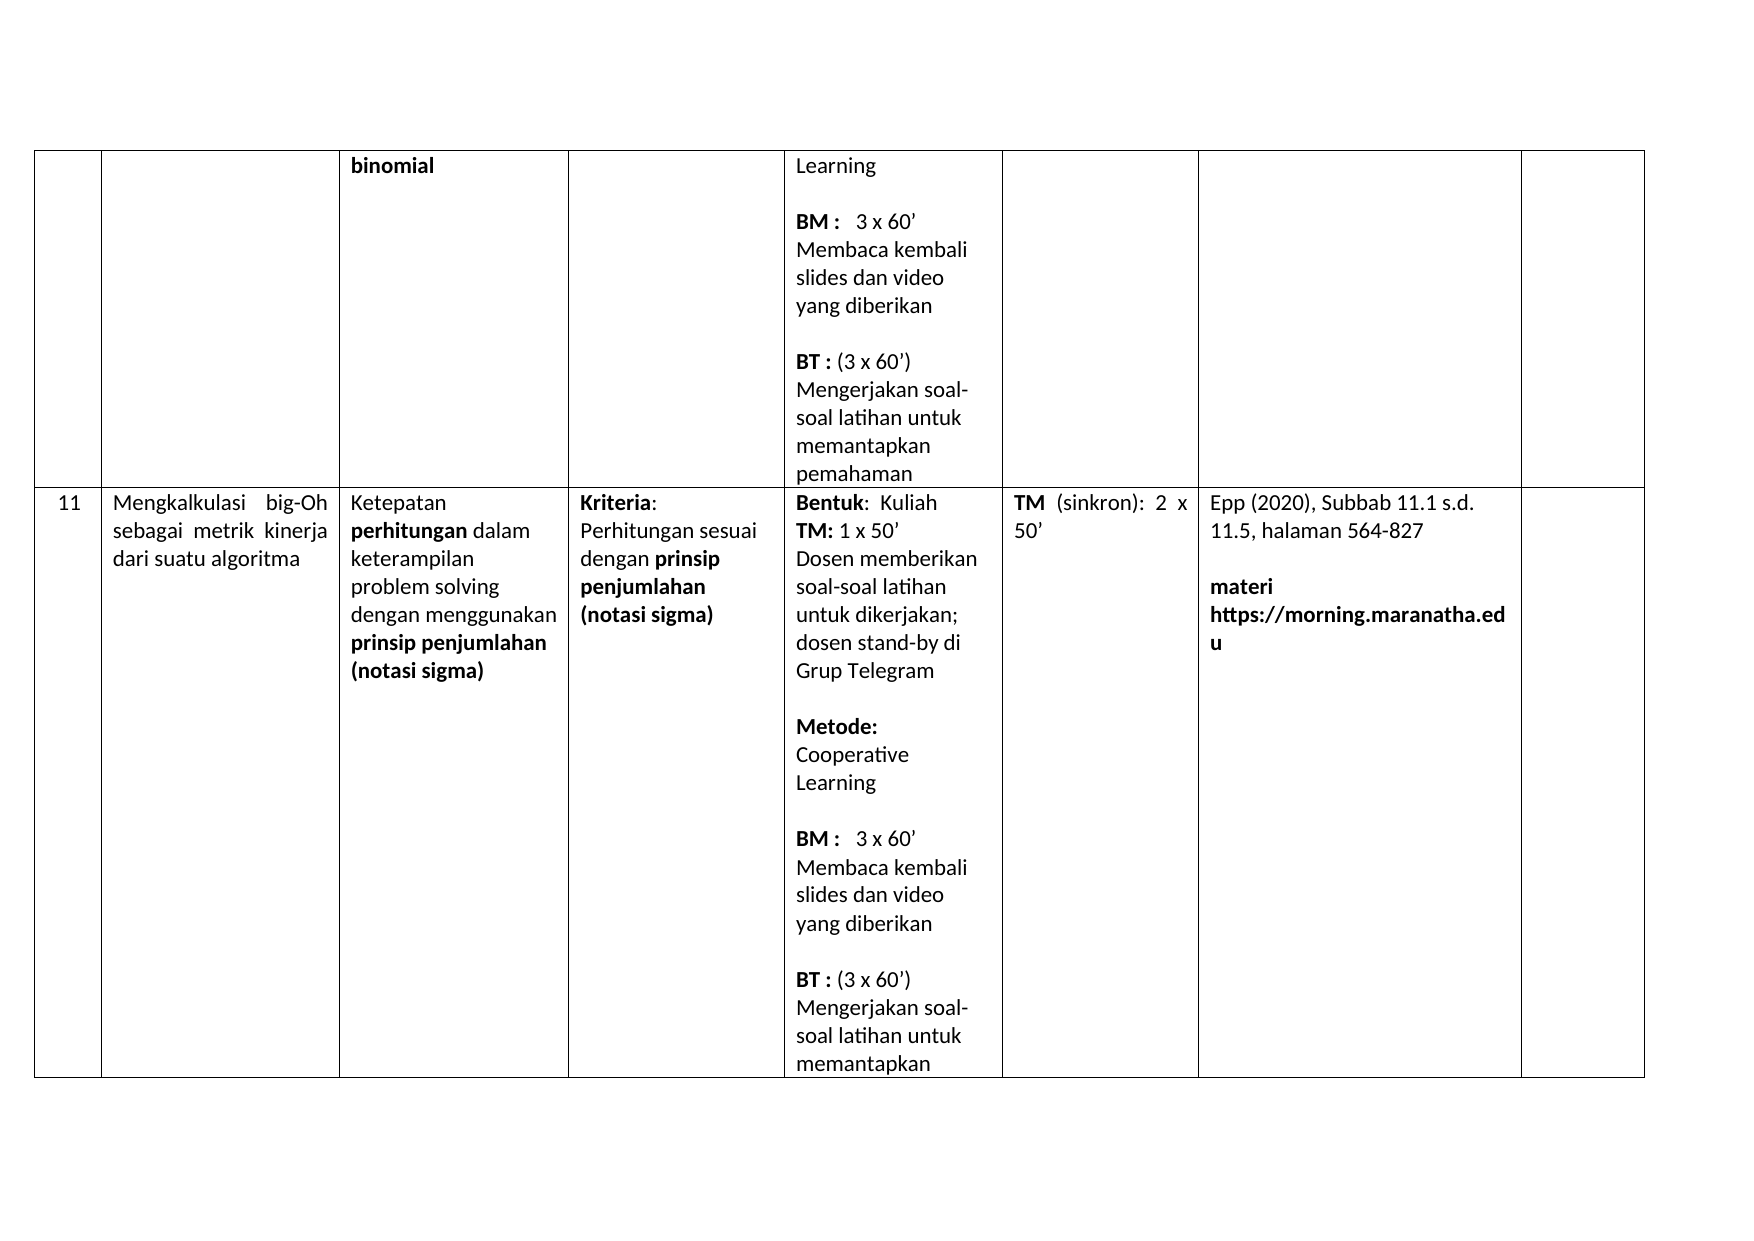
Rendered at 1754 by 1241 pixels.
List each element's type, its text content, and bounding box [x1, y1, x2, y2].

table_cell [1522, 151, 1644, 487]
table_cell 11 [35, 488, 101, 1077]
table_cell Learning BM : 3 x 60’ Membaca kembali slides dan video yang diberikan BT : (3 x 60’) Mengerjakan soal-soal latihan untuk memantapkan pemahaman [785, 151, 1002, 487]
table_cell [102, 151, 339, 487]
table_cell Kriteria: Perhitungan sesuai dengan prinsip penjumlahan (notasi sigma) [569, 488, 784, 1077]
table_cell [569, 151, 784, 487]
table_cell [35, 151, 101, 487]
table_cell TM (sinkron): 2 x 50’ [1003, 488, 1198, 1077]
table_cell [1522, 488, 1644, 1077]
table_cell binomial [340, 151, 568, 487]
table_cell Mengkalkulasi big-Oh sebagai metrik kinerja dari suatu algoritma [102, 488, 339, 1077]
table_cell Epp (2020), Subbab 11.1 s.d. 11.5, halaman 564-827 materi https://morning.maranatha.edu [1199, 488, 1521, 1077]
table_cell Bentuk: Kuliah TM: 1 x 50’ Dosen memberikan soal-soal latihan untuk dikerjakan; dosen stand-by di Grup Telegram Metode: Cooperative Learning BM : 3 x 60’ Membaca kembali slides dan video yang diberikan BT : (3 x 60’) Mengerjakan soal-soal latihan untuk memantapkan [785, 488, 1002, 1077]
table_cell [1199, 151, 1521, 487]
table_cell [1003, 151, 1198, 487]
table_cell Ketepatan perhitungan dalam keterampilan problem solving dengan menggunakan prinsip penjumlahan (notasi sigma) [340, 488, 568, 1077]
